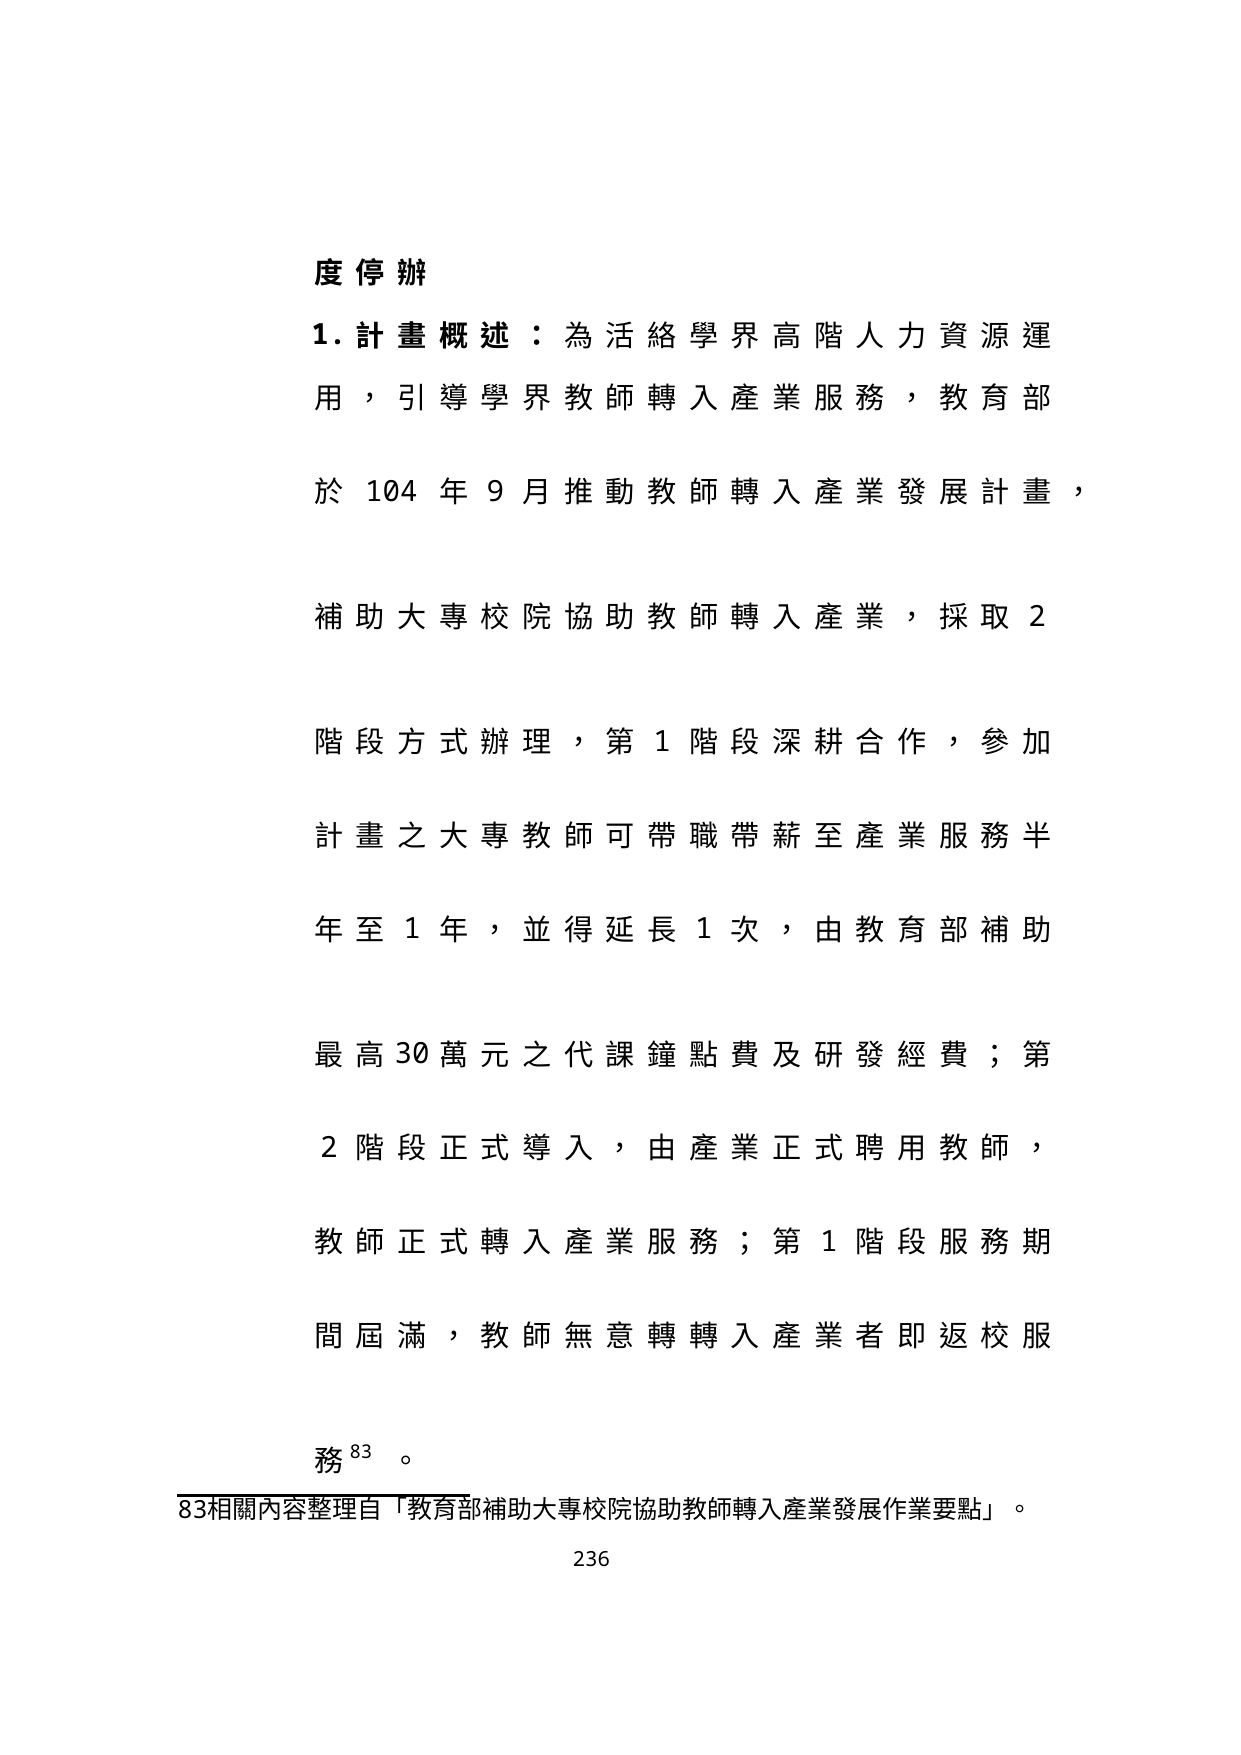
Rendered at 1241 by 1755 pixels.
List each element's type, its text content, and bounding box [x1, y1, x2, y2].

text 1.計畫概述：為活絡學界高階人力資源運用，引導學界教師轉入產業服務，教育部於104年9月推動教師轉入產業發展計畫，補助大專校院協助教師轉入產業，採取2階段方式辦理，第1階段深耕合作，參加計畫之大專教師可帶職帶薪至產業服務半年至1年，並得延長1次，由教育部補助最高30萬元之代課鐘點費及研發經費；第2階段正式導入，由產業正式聘用教師，教師正式轉入產業服務；第1階段服務期間屆滿，教師無意轉轉入產業者即返校服務。 [271, 292, 1058, 1479]
text 度停辦 [242, 229, 1058, 292]
text 相關內容整理自「教育部補助大專校院協助教師轉入產業發展作業要點」。 [177, 1496, 1063, 1525]
